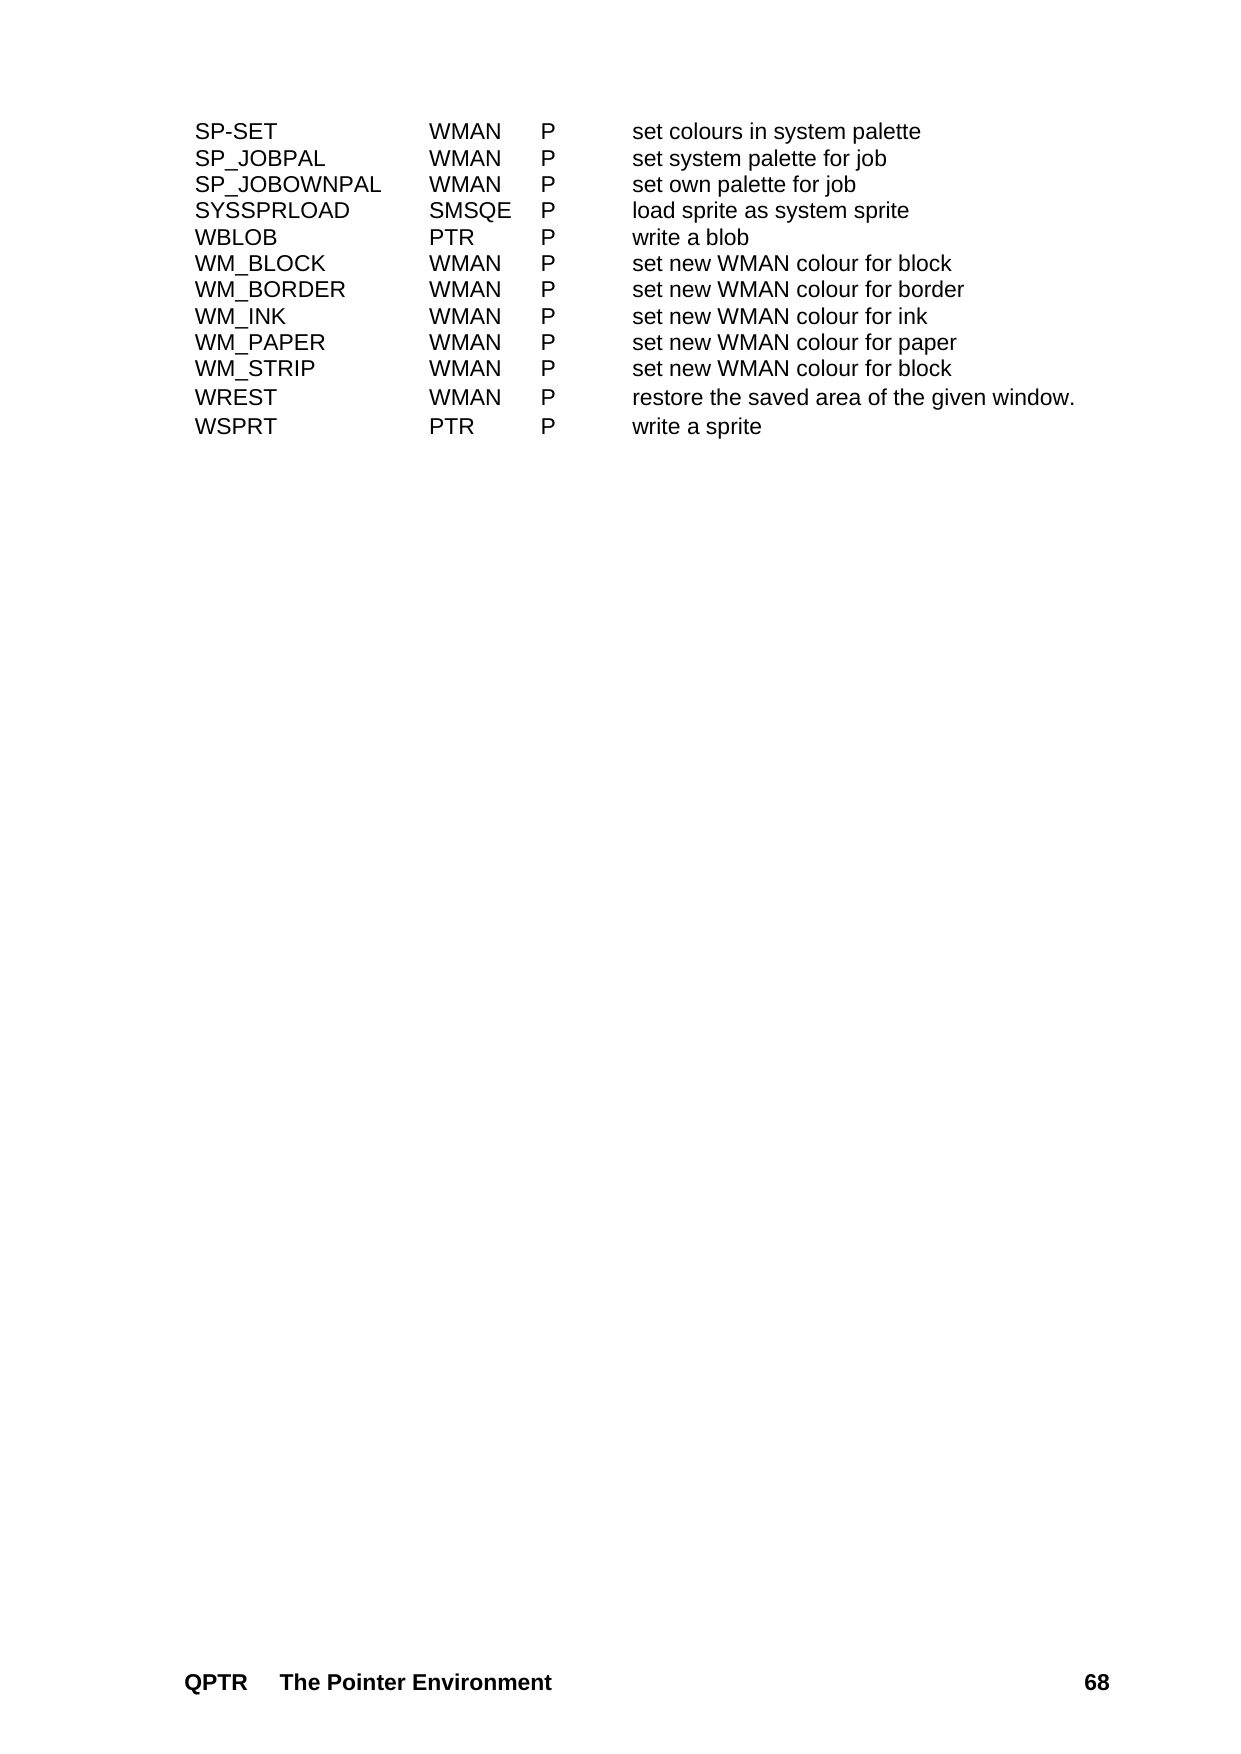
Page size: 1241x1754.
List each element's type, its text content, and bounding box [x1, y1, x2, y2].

table_cell WM_BORDER [184, 276, 393, 303]
table_cell P [525, 171, 597, 197]
table_cell load sprite as system sprite [597, 197, 1126, 223]
table_cell P [525, 303, 597, 329]
table_cell SP-SET [184, 118, 393, 144]
table_cell SYSSPRLOAD [184, 197, 393, 223]
table_cell set system palette for job [597, 145, 1126, 171]
table_cell SP_JOBPAL [184, 145, 393, 171]
table_cell set new WMAN colour for block [597, 250, 1126, 276]
table_cell P [525, 118, 597, 144]
table_cell P [525, 411, 597, 439]
table_cell P [525, 145, 597, 171]
table_cell write a blob [597, 224, 1126, 250]
table_cell WM_BLOCK [184, 250, 393, 276]
table_cell WM_PAPER [184, 329, 393, 355]
table_cell WMAN [394, 329, 525, 355]
table_cell P [525, 355, 597, 382]
table_cell WMAN [394, 145, 525, 171]
table_cell P [525, 250, 597, 276]
table_cell set new WMAN colour for block [597, 355, 1126, 382]
table_cell write a sprite [597, 411, 1126, 439]
table_cell WREST [184, 382, 393, 411]
table_cell PTR [394, 224, 525, 250]
table_cell WBLOB [184, 224, 393, 250]
table_cell WMAN [394, 276, 525, 303]
table_cell P [525, 276, 597, 303]
table_cell WM_STRIP [184, 355, 393, 382]
table_cell WM_INK [184, 303, 393, 329]
table_cell set colours in system palette [597, 118, 1126, 144]
table_cell PTR [394, 411, 525, 439]
table_cell set new WMAN colour for paper [597, 329, 1126, 355]
table_cell set new WMAN colour for border [597, 276, 1126, 303]
table_cell SMSQE [394, 197, 525, 223]
table_cell P [525, 197, 597, 223]
table_cell WMAN [394, 382, 525, 411]
table_cell WMAN [394, 118, 525, 144]
table_cell P [525, 224, 597, 250]
table_cell WMAN [394, 355, 525, 382]
table_cell set own palette for job [597, 171, 1126, 197]
table_cell P [525, 382, 597, 411]
table_cell WMAN [394, 250, 525, 276]
table_cell WMAN [394, 303, 525, 329]
table_cell restore the saved area of the given window. [597, 382, 1126, 411]
table_cell P [525, 329, 597, 355]
table_cell WMAN [394, 171, 525, 197]
table_cell WSPRT [184, 411, 393, 439]
table_cell set new WMAN colour for ink [597, 303, 1126, 329]
table_cell SP_JOBOWNPAL [184, 171, 393, 197]
